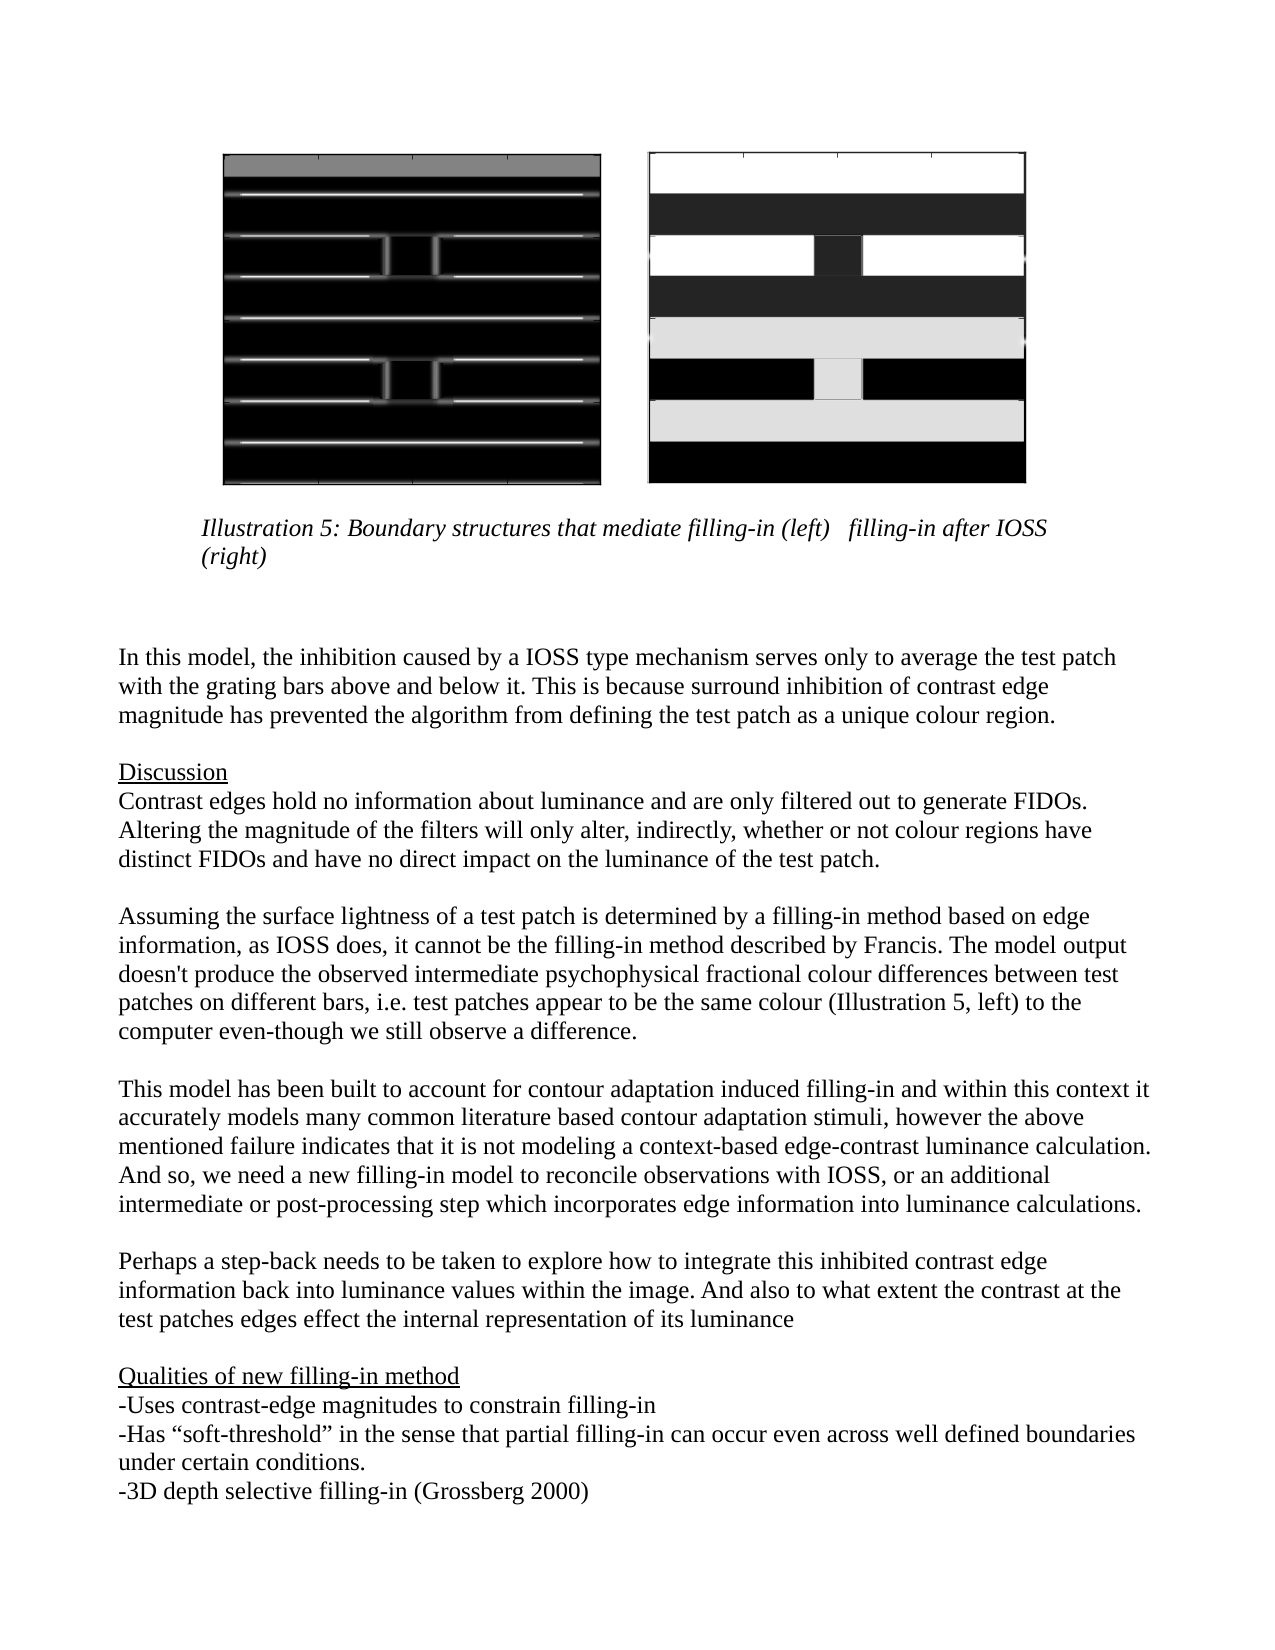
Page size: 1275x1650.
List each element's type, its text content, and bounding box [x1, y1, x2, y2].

text Qualities of new filling-in method [118, 1361, 1157, 1390]
text This model has been built to account for contour adaptation induced filling-in and within this context it accurately models many common literature based contour adaptation stimuli, however the above mentioned failure indicates that it is not modeling a context-based edge-contrast luminance calculation. And so, we need a new filling-in model to reconcile observations with IOSS, or an additional intermediate or post-processing step which incorporates edge information into luminance calculations. [118, 1074, 1157, 1217]
text -Uses contrast-edge magnitudes to constrain filling-in [118, 1390, 1157, 1419]
text In this model, the inhibition caused by a IOSS type mechanism serves only to average the test patch with the grating bars above and below it. This is because surround inhibition of contrast edge magnitude has prevented the algorithm from defining the test patch as a unique colour region. [118, 642, 1157, 729]
text Discussion [118, 757, 1157, 786]
text -3D depth selective filling-in (Grossberg 2000) [118, 1476, 1157, 1505]
text Perhaps a step-back needs to be taken to explore how to integrate this inhibited contrast edge information back into luminance values within the image. And also to what extent the contrast at the test patches edges effect the internal representation of its luminance [118, 1246, 1157, 1332]
text -Has “soft-threshold” in the sense that partial filling-in can occur even across well defined boundaries under certain conditions. [118, 1419, 1157, 1476]
text Contrast edges hold no information about luminance and are only filtered out to generate FIDOs. Altering the magnitude of the filters will only alter, indirectly, whether or not colour regions have distinct FIDOs and have no direct impact on the luminance of the test patch. [118, 786, 1157, 872]
picture [201, 118, 1055, 513]
text Assuming the surface lightness of a test patch is determined by a filling-in method based on edge information, as IOSS does, it cannot be the filling-in method described by Francis. The model output doesn't produce the observed intermediate psychophysical fractional colour differences between test patches on different bars, i.e. test patches appear to be the same colour (Illustration 5, left) to the computer even-though we still observe a difference. [118, 901, 1157, 1045]
text Illustration 5: Boundary structures that mediate filling-in (left) filling-in after IOSS (right) [201, 513, 1074, 570]
